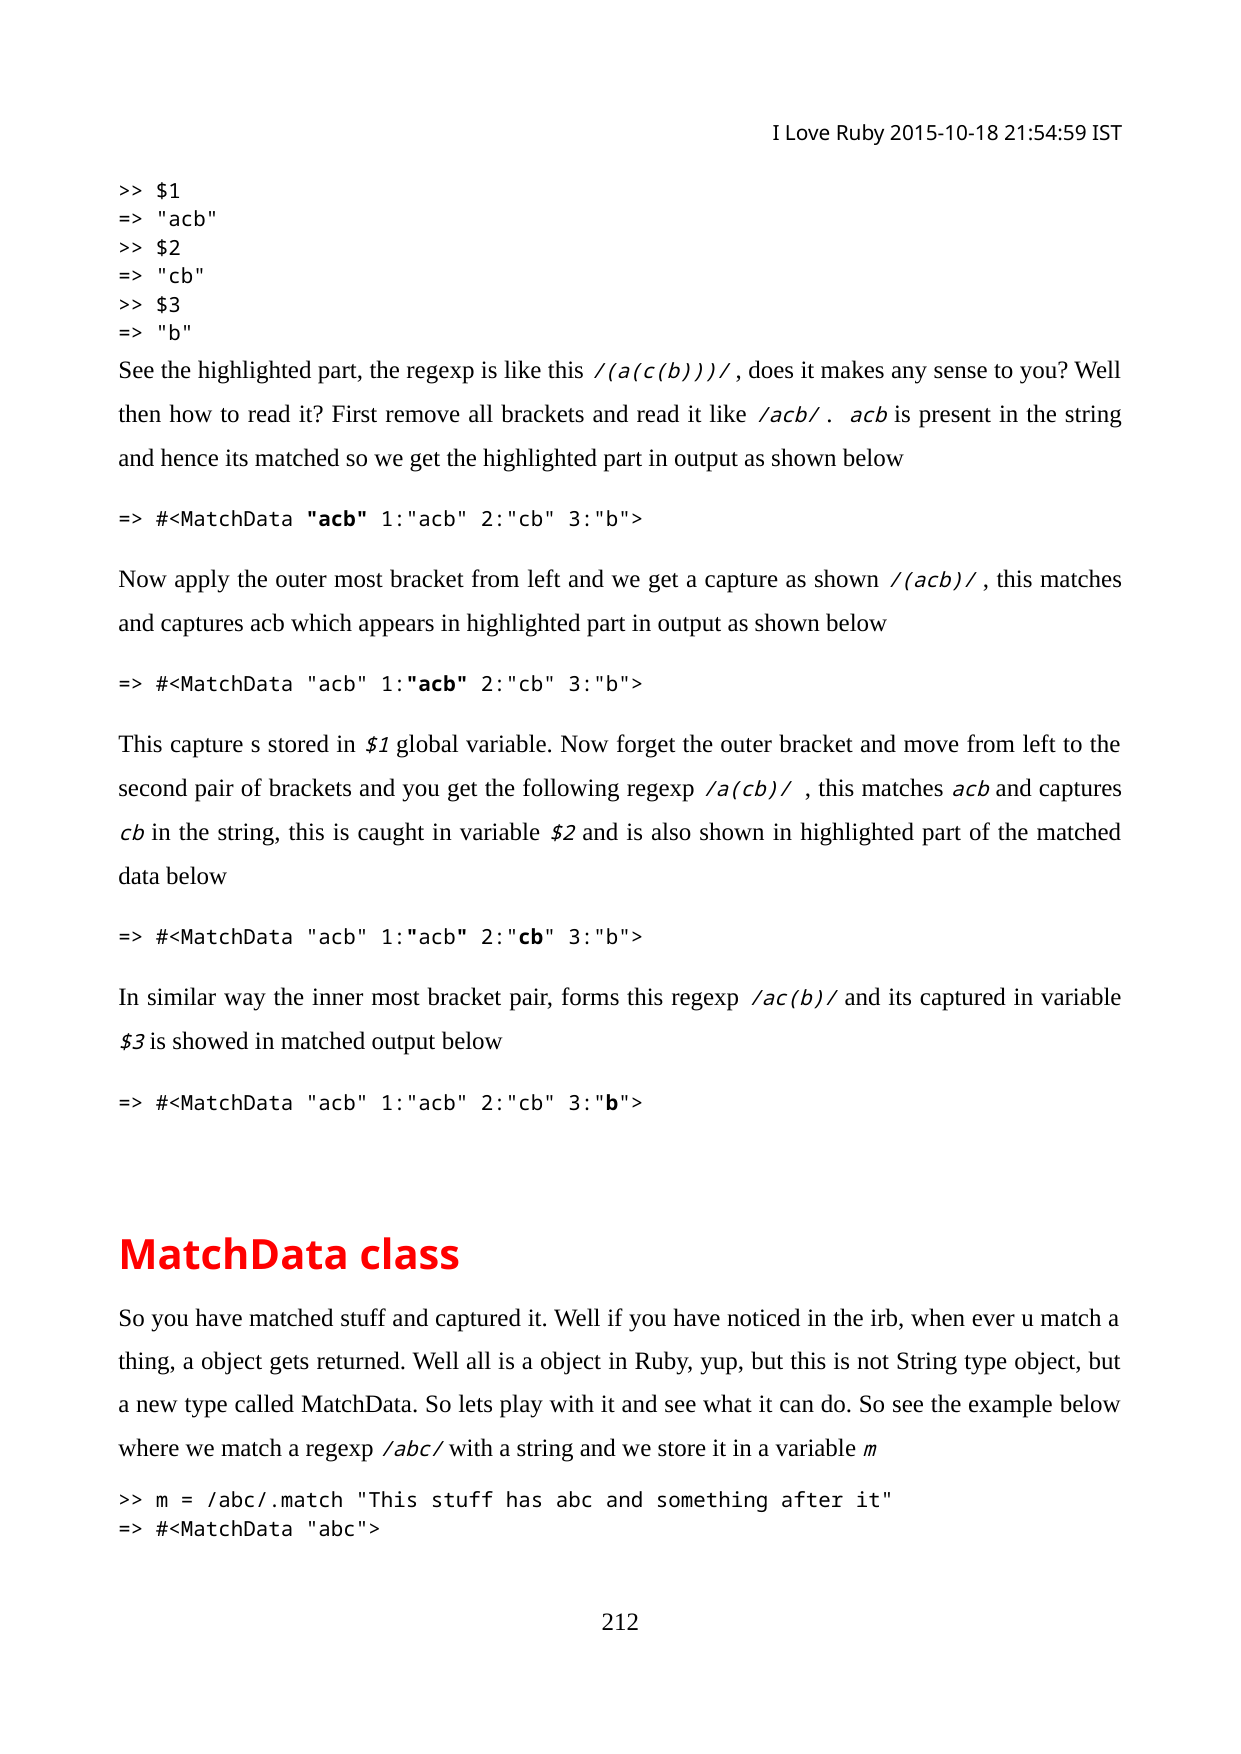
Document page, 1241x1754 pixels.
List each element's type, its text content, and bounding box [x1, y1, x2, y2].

subtitle MatchData class [118, 1225, 1122, 1282]
text => #<MatchData "acb" 1:"acb" 2:"cb" 3:"b"> [118, 669, 1122, 697]
text => #<MatchData "acb" 1:"acb" 2:"cb" 3:"b"> [118, 922, 1122, 950]
text Now apply the outer most bracket from left and we get a capture as shown /(acb)/ , this matches and captures acb which appears in highlighted part in output as shown below [118, 564, 1122, 637]
text In similar way the inner most bracket pair, forms this regexp /ac(b)/ and its captured in variable $3 is showed in matched output below [118, 982, 1122, 1055]
text >> $3 [118, 290, 1122, 318]
text => "cb" [118, 261, 1122, 290]
text => #<MatchData "acb" 1:"acb" 2:"cb" 3:"b"> [118, 1088, 1122, 1116]
text So you have matched stuff and captured it. Well if you have noticed in the irb, when ever u match a thing, a object gets returned. Well all is a object in Ruby, yup, but this is not String type object, but a new type called MatchData. So lets play with it and see what it can do. So see the example below where we match a regexp /abc/ with a string and we store it in a variable m [118, 1303, 1122, 1462]
text >> $1 [118, 176, 1122, 204]
text See the highlighted part, the regexp is like this /(a(c(b)))/ , does it makes any sense to you? Well then how to read it? First remove all brackets and read it like /acb/ . acb is present in the string and hence its matched so we get the highlighted part in output as shown below [118, 356, 1122, 472]
text >> m = /abc/.match "This stuff has abc and something after it" [118, 1486, 1122, 1514]
text This capture s stored in $1 global variable. Now forget the outer bracket and move from left to the second pair of brackets and you get the following regexp /a(cb)/ , this matches acb and captures cb in the string, this is caught in variable $2 and is also shown in highlighted part of the matched data below [118, 729, 1122, 890]
text => "acb" [118, 204, 1122, 233]
text => "b" [118, 318, 1122, 347]
text => #<MatchData "abc"> [118, 1514, 1122, 1542]
text => #<MatchData "acb" 1:"acb" 2:"cb" 3:"b"> [118, 504, 1122, 532]
text >> $2 [118, 233, 1122, 261]
